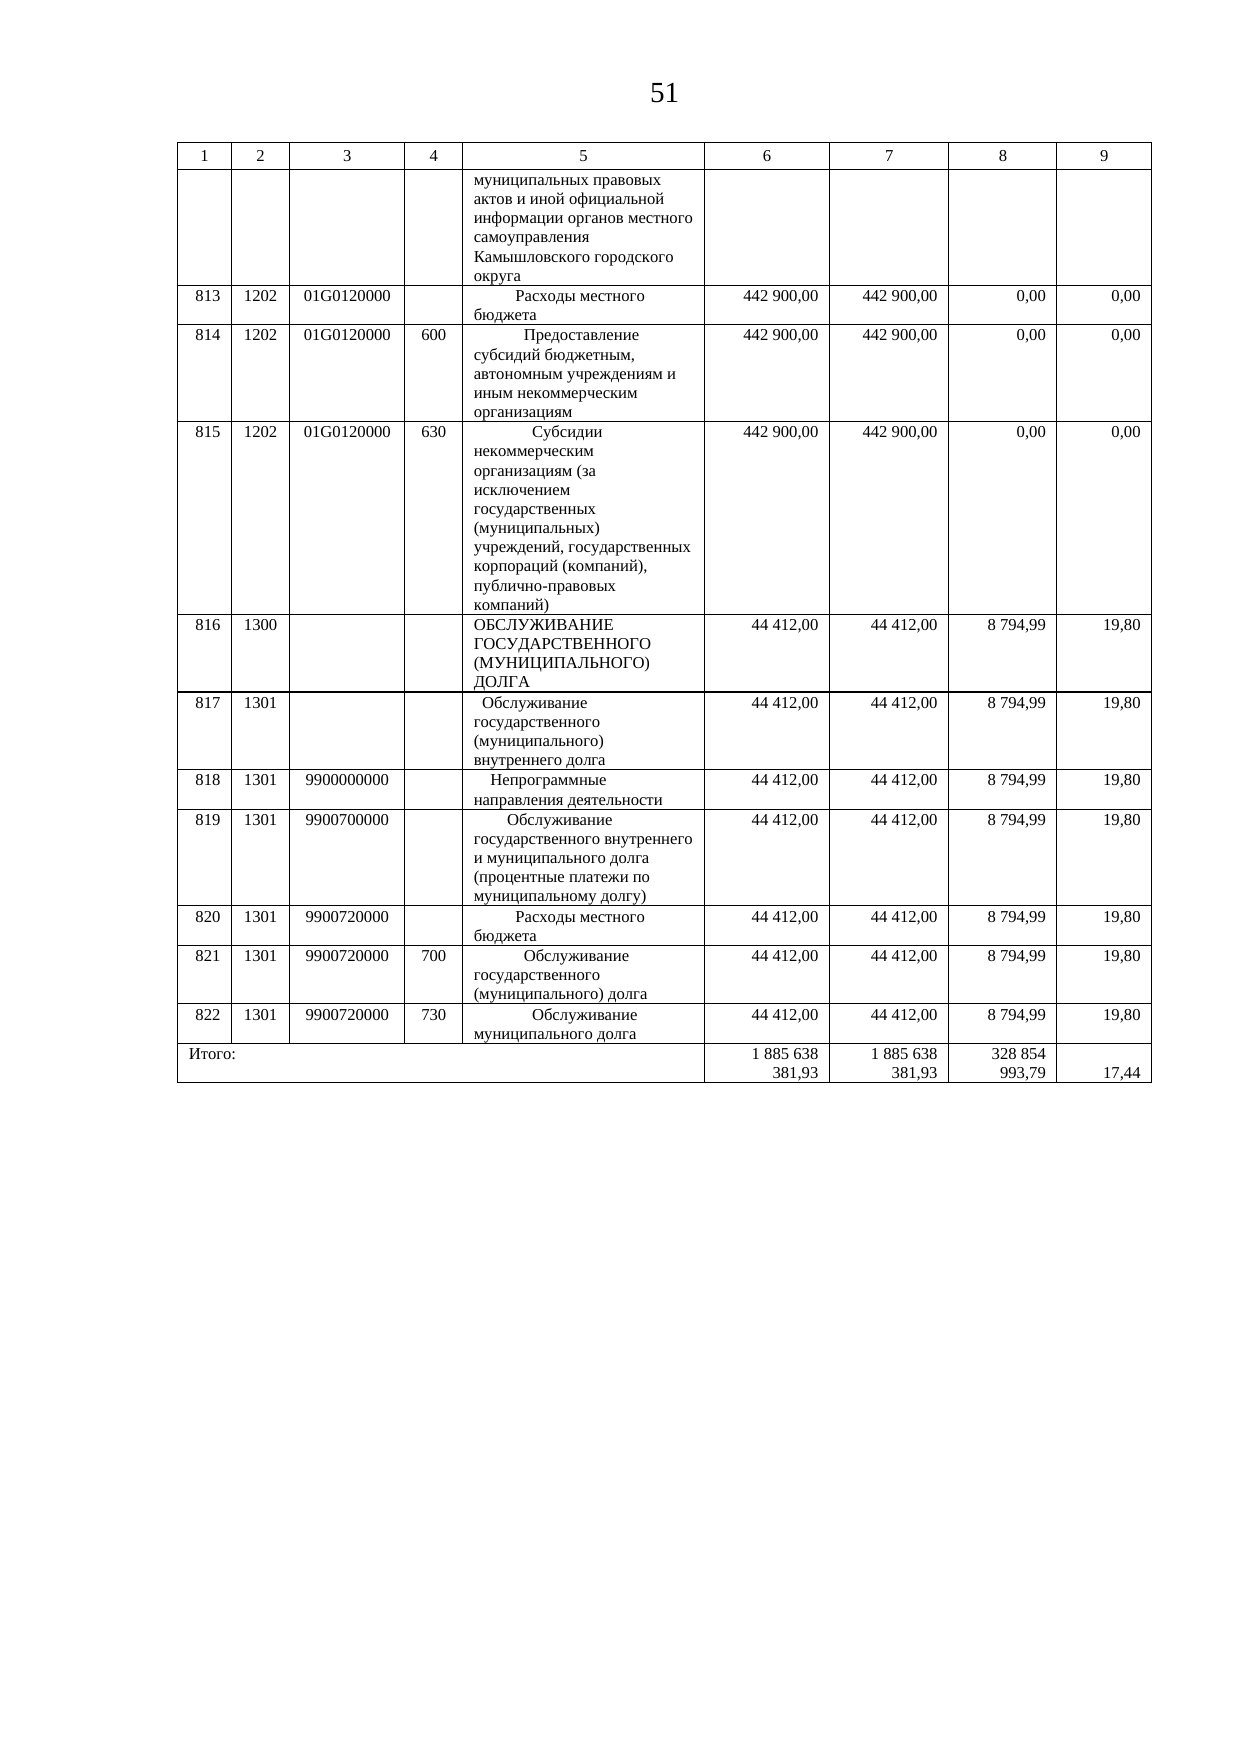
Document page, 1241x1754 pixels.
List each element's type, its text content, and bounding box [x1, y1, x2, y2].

table_cell [949, 170, 1056, 285]
table_cell 8 794,99 [949, 615, 1056, 691]
table_cell 44 412,00 [705, 810, 829, 905]
table_cell 822 [178, 1004, 231, 1043]
table_cell муниципальных правовых актов и иной официальной информации органов местного самоуправления Камышловского городского округа [463, 170, 704, 285]
table_header 8 [949, 143, 1056, 169]
table_cell 0,00 [1057, 422, 1151, 614]
table_cell 44 412,00 [830, 810, 948, 905]
table_header 1 [178, 143, 231, 169]
table_cell Итого: [178, 1044, 704, 1082]
table_cell [290, 693, 404, 769]
table_cell 821 [178, 946, 231, 1003]
table_header 9 [1057, 143, 1151, 169]
table_cell Обслуживание государственного (муниципального) долга [463, 946, 704, 1003]
table_cell [1057, 170, 1151, 285]
table_cell Расходы местного бюджета [463, 906, 704, 945]
table_cell 44 412,00 [830, 1004, 948, 1043]
table_cell Субсидии некоммерческим организациям (за исключением государственных (муниципальных) учреждений, государственных корпораций (компаний), публично-правовых компаний) [463, 422, 704, 614]
table_cell 442 900,00 [705, 325, 829, 421]
table_cell Расходы местного бюджета [463, 286, 704, 324]
table_cell 44 412,00 [830, 906, 948, 945]
table_header 6 [705, 143, 829, 169]
table_cell 9900700000 [290, 810, 404, 905]
table_cell 442 900,00 [830, 422, 948, 614]
table_cell 44 412,00 [705, 1004, 829, 1043]
table_cell 8 794,99 [949, 810, 1056, 905]
table_cell ОБСЛУЖИВАНИЕ ГОСУДАРСТВЕННОГО (МУНИЦИПАЛЬНОГО) ДОЛГА [463, 615, 704, 691]
table_header 4 [405, 143, 462, 169]
table_cell 44 412,00 [830, 615, 948, 691]
table_cell 0,00 [949, 422, 1056, 614]
table_cell 19,80 [1057, 906, 1151, 945]
table_cell Непрограммные направления деятельности [463, 770, 704, 808]
table_cell 9900720000 [290, 906, 404, 945]
table_cell 816 [178, 615, 231, 691]
table_header 2 [232, 143, 289, 169]
table_cell 328 854 993,79 [949, 1044, 1056, 1082]
table_cell 1301 [232, 906, 289, 945]
table_cell [405, 170, 462, 285]
table_cell 813 [178, 286, 231, 324]
table_cell [405, 615, 462, 691]
table_cell [405, 770, 462, 808]
table_cell 700 [405, 946, 462, 1003]
table_cell 44 412,00 [705, 693, 829, 769]
table_cell 815 [178, 422, 231, 614]
table_cell 1300 [232, 615, 289, 691]
table_cell 19,80 [1057, 693, 1151, 769]
table_cell [405, 906, 462, 945]
table_cell 442 900,00 [830, 325, 948, 421]
table_cell 442 900,00 [705, 286, 829, 324]
table_cell [405, 286, 462, 324]
table_cell 19,80 [1057, 810, 1151, 905]
table_cell 8 794,99 [949, 1004, 1056, 1043]
table_cell 44 412,00 [830, 770, 948, 808]
table_cell 19,80 [1057, 1004, 1151, 1043]
table_cell 814 [178, 325, 231, 421]
table_cell 19,80 [1057, 946, 1151, 1003]
table_header 3 [290, 143, 404, 169]
table_cell 1 885 638 381,93 [830, 1044, 948, 1082]
table_cell 19,80 [1057, 615, 1151, 691]
table_cell [830, 170, 948, 285]
table_cell 820 [178, 906, 231, 945]
table_cell 19,80 [1057, 770, 1151, 808]
table_cell 1301 [232, 693, 289, 769]
table_cell [705, 170, 829, 285]
table_cell 8 794,99 [949, 693, 1056, 769]
table_cell [290, 615, 404, 691]
table_cell 0,00 [1057, 286, 1151, 324]
table_cell 819 [178, 810, 231, 905]
table_cell 442 900,00 [705, 422, 829, 614]
table_cell [290, 170, 404, 285]
table_cell [405, 693, 462, 769]
table_cell Обслуживание государственного (муниципального) внутреннего долга [463, 693, 704, 769]
table_cell 442 900,00 [830, 286, 948, 324]
table_cell 1301 [232, 810, 289, 905]
table_cell 01G0120000 [290, 422, 404, 614]
table_cell 44 412,00 [705, 946, 829, 1003]
table_cell 0,00 [949, 286, 1056, 324]
table_cell 1301 [232, 1004, 289, 1043]
table_cell 817 [178, 693, 231, 769]
table_cell Предоставление субсидий бюджетным, автономным учреждениям и иным некоммерческим организациям [463, 325, 704, 421]
table_cell 1202 [232, 422, 289, 614]
table_cell 1301 [232, 946, 289, 1003]
table_cell [232, 170, 289, 285]
table_cell 9900000000 [290, 770, 404, 808]
table_cell [178, 170, 231, 285]
table_cell 1202 [232, 325, 289, 421]
table_cell 0,00 [949, 325, 1056, 421]
table_cell 1 885 638 381,93 [705, 1044, 829, 1082]
table_cell 9900720000 [290, 946, 404, 1003]
table_cell Обслуживание государственного внутреннего и муниципального долга (процентные платежи по муниципальному долгу) [463, 810, 704, 905]
table_header 5 [463, 143, 704, 169]
table_cell 1301 [232, 770, 289, 808]
table_cell 630 [405, 422, 462, 614]
table_cell 0,00 [1057, 325, 1151, 421]
table_cell Обслуживание муниципального долга [463, 1004, 704, 1043]
table_cell 8 794,99 [949, 946, 1056, 1003]
table_cell 8 794,99 [949, 770, 1056, 808]
table_cell 17,44 [1057, 1044, 1151, 1082]
table_cell 44 412,00 [830, 946, 948, 1003]
table_cell 600 [405, 325, 462, 421]
table_cell 01G0120000 [290, 325, 404, 421]
table_cell [405, 810, 462, 905]
table_cell 44 412,00 [705, 770, 829, 808]
table_cell 8 794,99 [949, 906, 1056, 945]
table_cell 818 [178, 770, 231, 808]
table_cell 44 412,00 [705, 615, 829, 691]
table_cell 44 412,00 [830, 693, 948, 769]
table_cell 01G0120000 [290, 286, 404, 324]
table_cell 44 412,00 [705, 906, 829, 945]
table_cell 1202 [232, 286, 289, 324]
table_cell 730 [405, 1004, 462, 1043]
table_cell 9900720000 [290, 1004, 404, 1043]
table_header 7 [830, 143, 948, 169]
